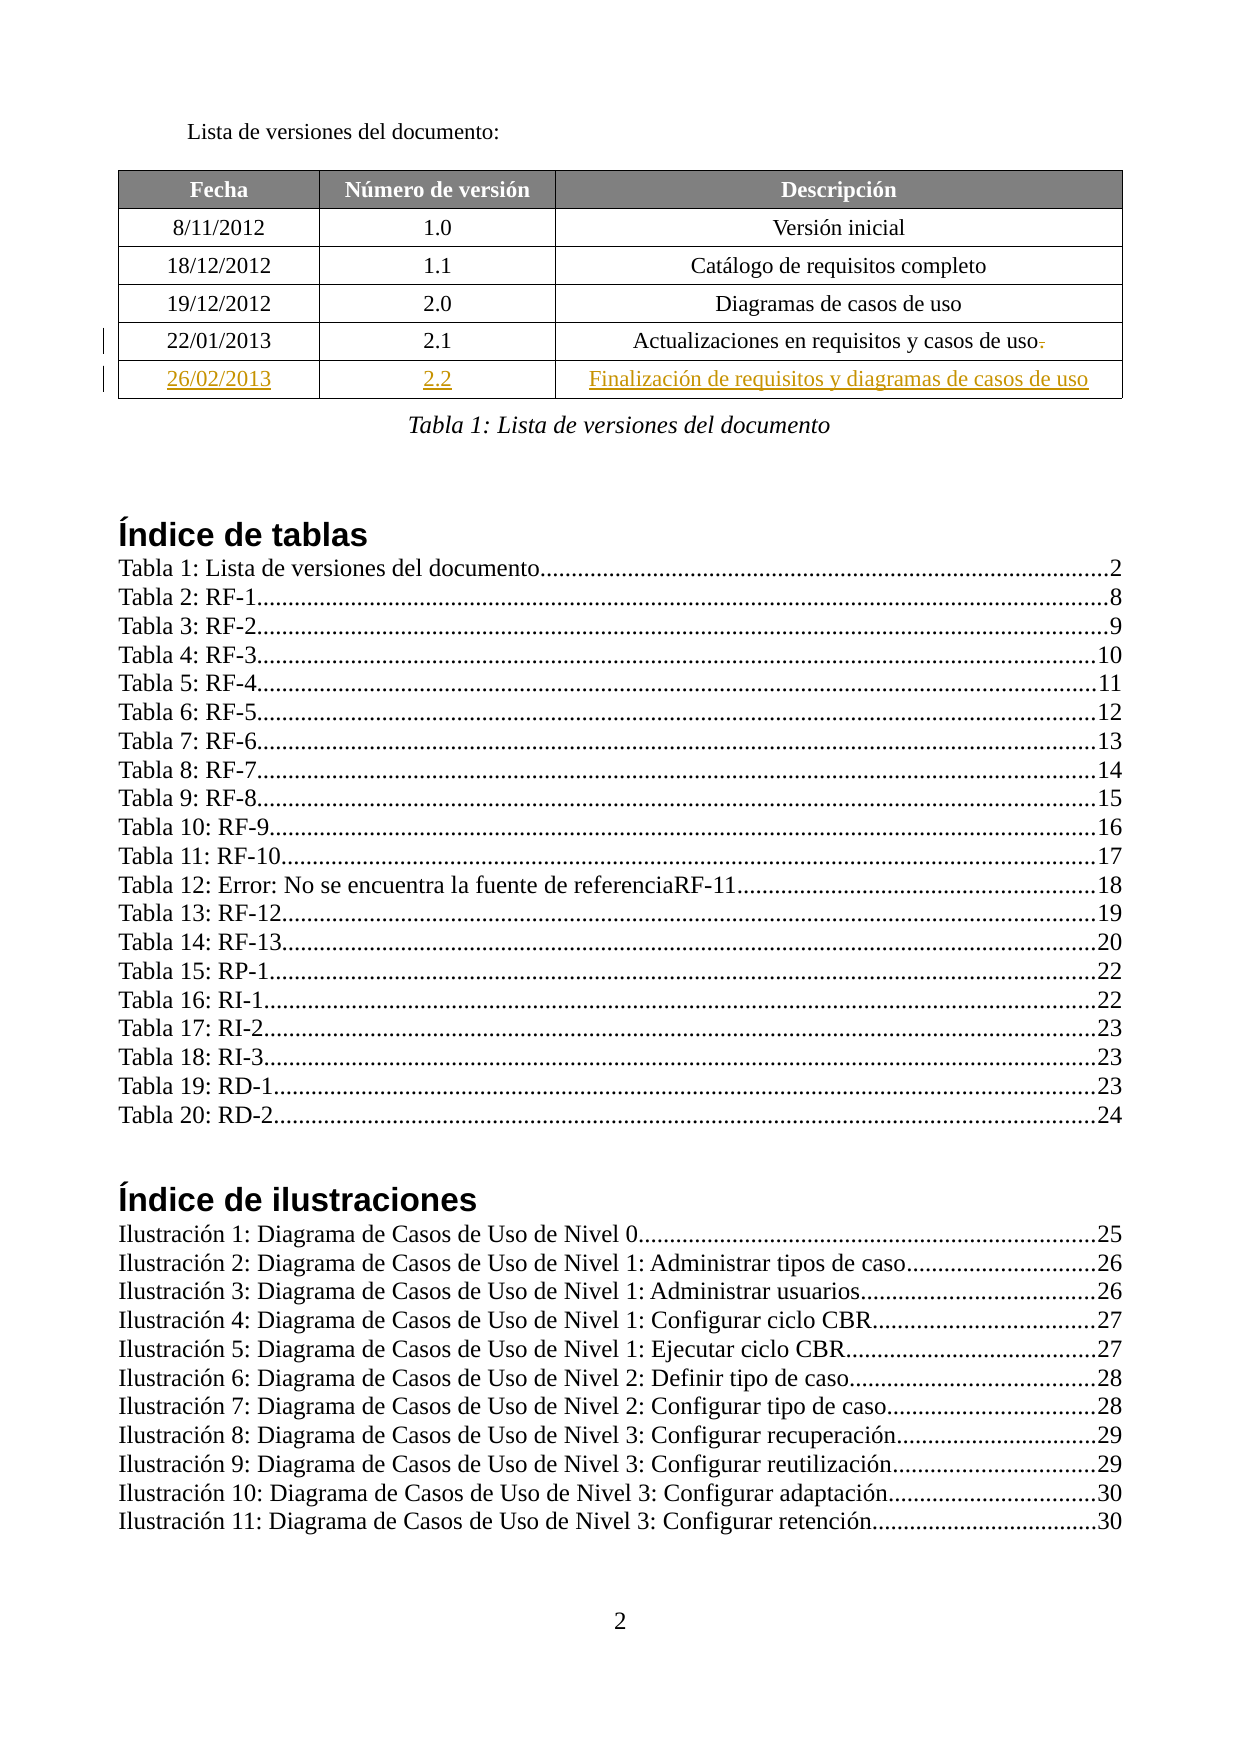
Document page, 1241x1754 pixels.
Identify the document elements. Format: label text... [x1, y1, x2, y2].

table_cell Diagramas de casos de uso [556, 285, 1122, 322]
table_cell 2.2 [320, 361, 555, 398]
text Tabla 1: Lista de versiones del documento [118, 410, 1122, 439]
table_cell Catálogo de requisitos completo [556, 247, 1122, 284]
table_header Fecha [119, 171, 319, 208]
text Tabla 5: RF-4 11 [118, 668, 1122, 697]
text Tabla 10: RF-9 16 [118, 812, 1122, 841]
text Ilustración 2: Diagrama de Casos de Uso de Nivel 1: Administrar tipos de caso 26 [118, 1248, 1122, 1276]
text Tabla 11: RF-10 17 [118, 841, 1122, 870]
subtitle Índice de tablas [118, 515, 1122, 553]
table_cell 1.1 [320, 247, 555, 284]
text Ilustración 3: Diagrama de Casos de Uso de Nivel 1: Administrar usuarios 26 [118, 1276, 1122, 1305]
table_cell 2.0 [320, 285, 555, 322]
text Tabla 20: RD-2 24 [118, 1100, 1122, 1128]
text Ilustración 11: Diagrama de Casos de Uso de Nivel 3: Configurar retención 30 [118, 1506, 1122, 1535]
table_cell 19/12/2012 [119, 285, 319, 322]
table_cell 2.1 [320, 323, 555, 360]
text Tabla 8: RF-7 14 [118, 755, 1122, 783]
subtitle Índice de ilustraciones [118, 1180, 1122, 1219]
text Tabla 18: RI-3 23 [118, 1042, 1122, 1071]
text Lista de versiones del documento: [118, 118, 1122, 144]
text Tabla 1: Lista de versiones del documento 2 [118, 553, 1122, 582]
text Ilustración 6: Diagrama de Casos de Uso de Nivel 2: Definir tipo de caso 28 [118, 1363, 1122, 1391]
text Tabla 12: Error: No se encuentra la fuente de referenciaRF-11 18 [118, 870, 1122, 898]
text Tabla 13: RF-12 19 [118, 898, 1122, 927]
text Tabla 15: RP-1 22 [118, 956, 1122, 985]
text Ilustración 8: Diagrama de Casos de Uso de Nivel 3: Configurar recuperación 29 [118, 1420, 1122, 1449]
table_cell 8/11/2012 [119, 209, 319, 246]
table_cell 18/12/2012 [119, 247, 319, 284]
text Tabla 4: RF-3 10 [118, 640, 1122, 668]
text Ilustración 7: Diagrama de Casos de Uso de Nivel 2: Configurar tipo de caso 28 [118, 1391, 1122, 1420]
text Tabla 16: RI-1 22 [118, 985, 1122, 1013]
text Tabla 19: RD-1 23 [118, 1071, 1122, 1100]
text Ilustración 9: Diagrama de Casos de Uso de Nivel 3: Configurar reutilización 29 [118, 1449, 1122, 1478]
table_cell 1.0 [320, 209, 555, 246]
table_header Descripción [556, 171, 1122, 208]
text Tabla 7: RF-6 13 [118, 726, 1122, 755]
table_header Número de versión [320, 171, 555, 208]
table_cell Actualizaciones en requisitos y casos de uso [556, 323, 1122, 360]
table_cell 26/02/2013 [119, 361, 319, 398]
text Tabla 2: RF-1 8 [118, 582, 1122, 611]
text Ilustración 1: Diagrama de Casos de Uso de Nivel 0 25 [118, 1219, 1122, 1248]
table_cell Finalización de requisitos y diagramas de casos de uso [556, 361, 1122, 398]
text Ilustración 10: Diagrama de Casos de Uso de Nivel 3: Configurar adaptación 30 [118, 1478, 1122, 1506]
text Tabla 9: RF-8 15 [118, 783, 1122, 812]
table_cell Versión inicial [556, 209, 1122, 246]
text Tabla 3: RF-2 9 [118, 611, 1122, 640]
text Tabla 17: RI-2 23 [118, 1013, 1122, 1042]
text Tabla 14: RF-13 20 [118, 927, 1122, 956]
text Ilustración 5: Diagrama de Casos de Uso de Nivel 1: Ejecutar ciclo CBR 27 [118, 1334, 1122, 1363]
text Ilustración 4: Diagrama de Casos de Uso de Nivel 1: Configurar ciclo CBR 27 [118, 1305, 1122, 1334]
table_cell 22/01/2013 [119, 323, 319, 360]
text Tabla 6: RF-5 12 [118, 697, 1122, 726]
